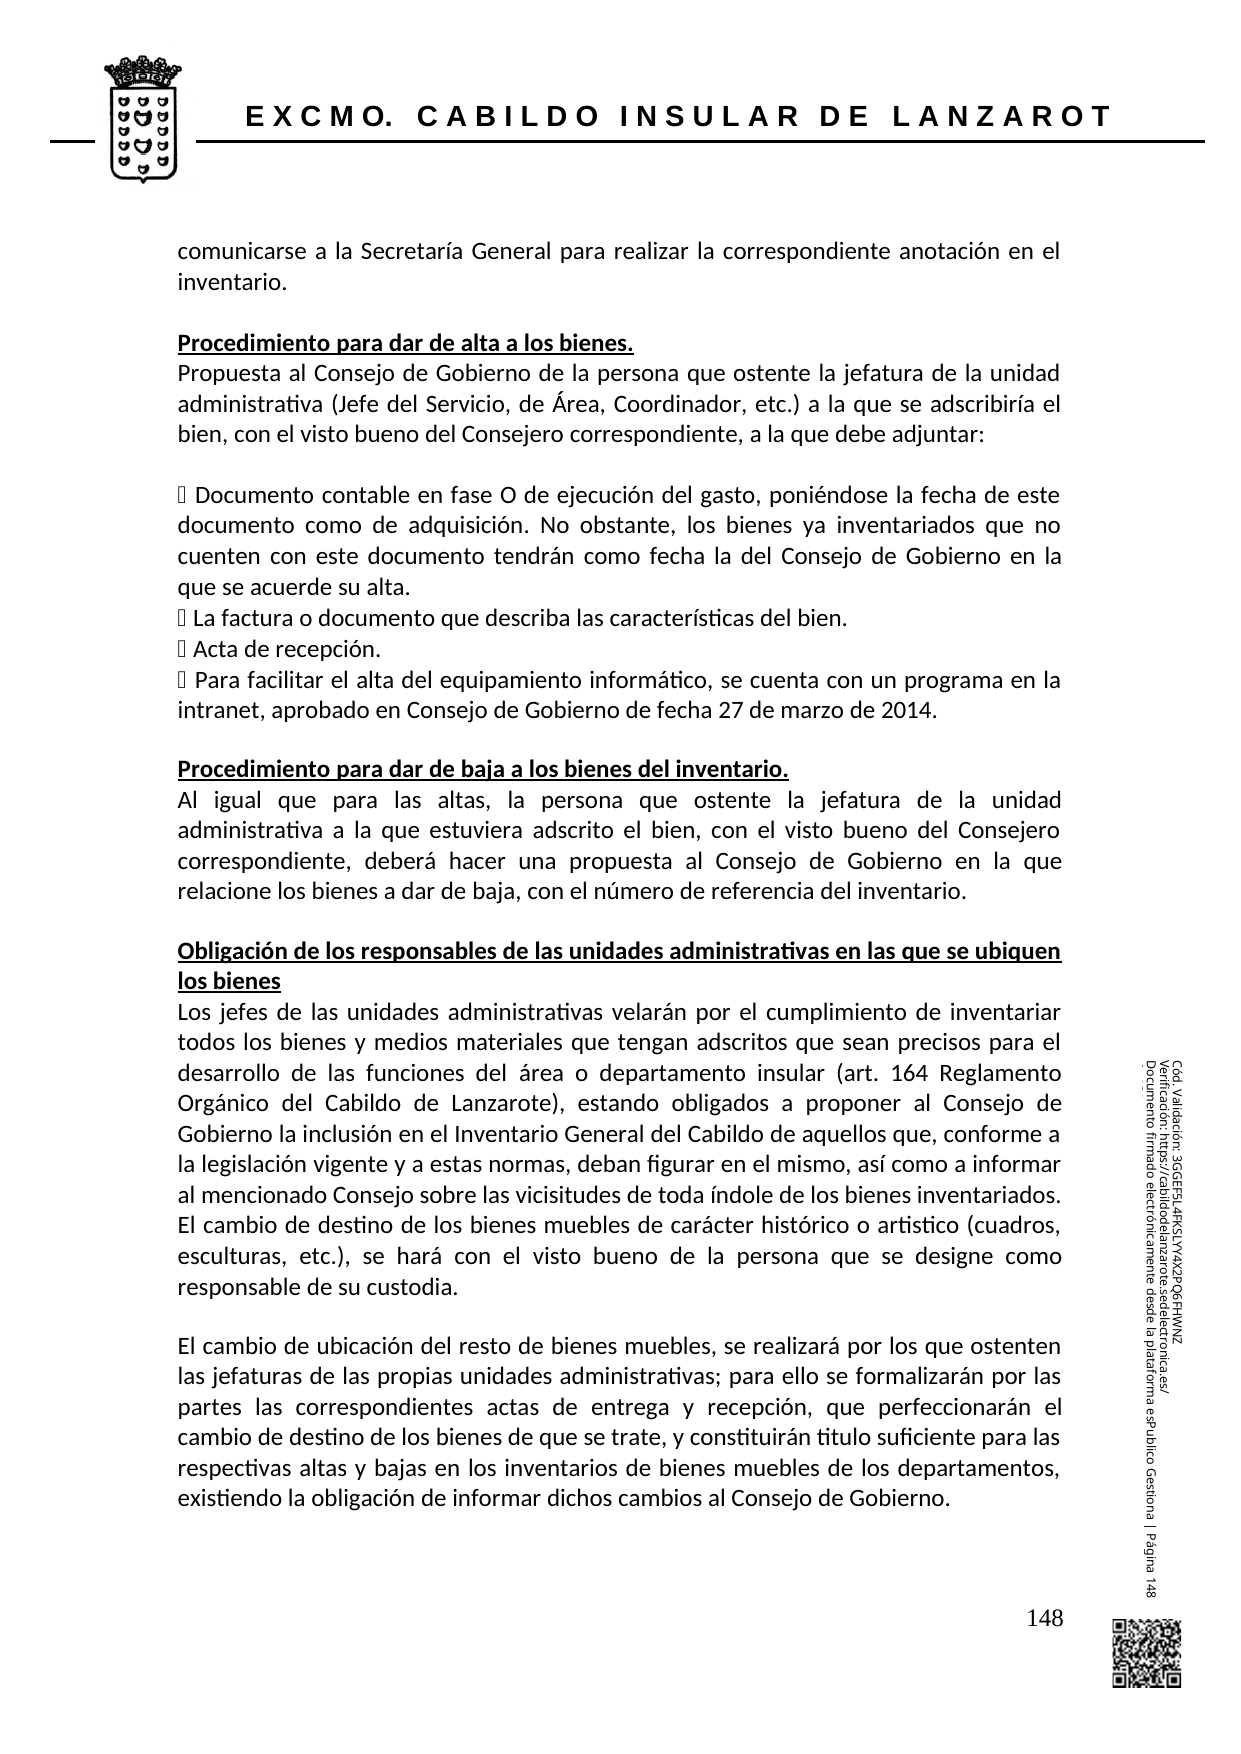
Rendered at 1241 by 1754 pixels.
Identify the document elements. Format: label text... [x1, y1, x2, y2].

text Los jefes de las unidades administrativas velarán por el cumplimiento de inventariar todos los bienes y medios materiales que tengan adscritos que sean precisos para el desarrollo de las funciones del área o departamento insular (art. 164 Reglamento Orgánico del Cabildo de Lanzarote), estando obligados a proponer al Consejo de Gobierno la inclusión en el Inventario General del Cabildo de aquellos que, conforme a la legislación vigente y a estas normas, deban figurar en el mismo, así como a informar al mencionado Consejo sobre las vicisitudes de toda índole de los bienes inventariados. El cambio de destino de los bienes muebles de carácter histórico o artistico (cuadros, esculturas, etc.), se hará con el visto bueno de la persona que se designe como responsable de su custodia. [177, 996, 1063, 1301]
text  Documento contable en fase O de ejecución del gasto, poniéndose la fecha de este documento como de adquisición. No obstante, los bienes ya inventariados que no cuenten con este documento tendrán como fecha la del Consejo de Gobierno en la que se acuerde su alta. [177, 479, 1062, 601]
picture [95, 39, 196, 193]
text 148 [164, 1603, 1063, 1632]
text Documento firmado electrónicamente desde la plataforma esPublico Gestiona | Página 148 de 151 [1143, 1060, 1158, 1609]
text  La factura o documento que describa las características del bien. [177, 601, 1192, 632]
text El cambio de ubicación del resto de bienes muebles, se realizará por los que ostenten las jefaturas de las propias unidades administrativas; para ello se formalizarán por las partes las correspondientes actas de entrega y recepción, que perfeccionarán el cambio de destino de los bienes de que se trate, y constituirán titulo suficiente para las respectivas altas y bajas en los inventarios de bienes muebles de los departamentos, existiendo la obligación de informar dichos cambios al Consejo de Gobierno. [177, 1330, 1062, 1513]
text Al igual que para las altas, la persona que ostente la jefatura de la unidad administrativa a la que estuviera adscrito el bien, con el visto bueno del Consejero correspondiente, deberá hacer una propuesta al Consejo de Gobierno en la que relacione los bienes a dar de baja, con el número de referencia del inventario. [177, 784, 1062, 906]
text comunicarse a la Secretaría General para realizar la correspondiente anotación en el inventario. [177, 236, 1062, 297]
picture [1112, 1619, 1182, 1688]
text Verificación: https://cabildodelanzarote.sedelectronica.es/ [1158, 1060, 1171, 1609]
text  Acta de recepción. [177, 632, 1192, 664]
subtitle Procedimiento para dar de baja a los bienes del inventario. [177, 753, 1192, 784]
subtitle Procedimiento para dar de alta a los bienes. [177, 327, 1192, 358]
text Cód. Validación: 3GGEF5L4FKSLYY4X2PQ6FHWNZ [1171, 1060, 1184, 1609]
subtitle Obligación de los responsables de las unidades administrativas en las que se ubiquen los bienes [177, 935, 1063, 996]
text  Para facilitar el alta del equipamiento informático, se cuenta con un programa en la intranet, aprobado en Consejo de Gobierno de fecha 27 de marzo de 2014. [177, 664, 1062, 725]
text Propuesta al Consejo de Gobierno de la persona que ostente la jefatura de la unidad administrativa (Jefe del Servicio, de Área, Coordinador, etc.) a la que se adscribiría el bien, con el visto bueno del Consejero correspondiente, a la que debe adjuntar: [177, 358, 1062, 449]
